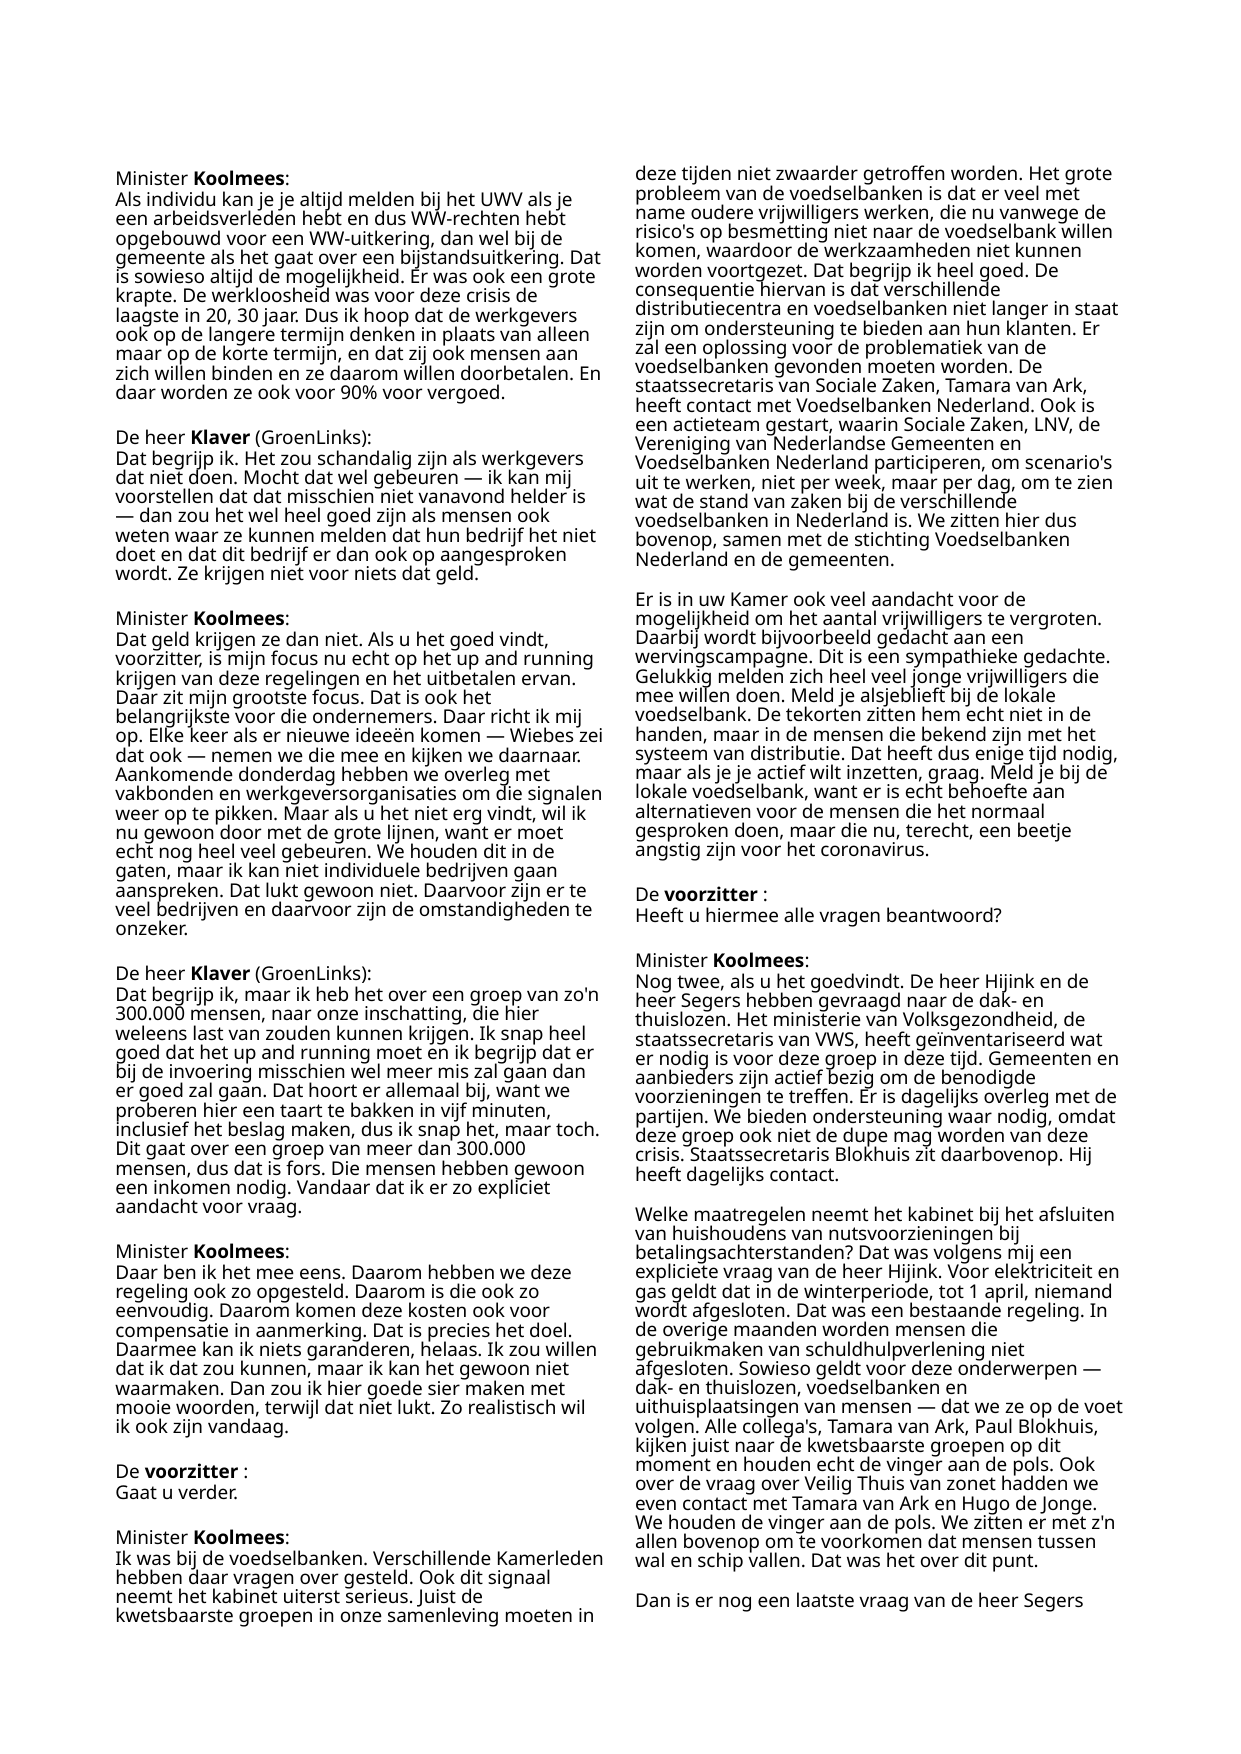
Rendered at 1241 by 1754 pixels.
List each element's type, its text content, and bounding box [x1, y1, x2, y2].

text Dat begrijp ik. Het zou schandalig zijn als werkgevers dat niet doen. Mocht dat wel gebeuren — ik kan mij voorstellen dat dat misschien niet vanavond helder is — dan zou het wel heel goed zijn als mensen ook weten waar ze kunnen melden dat hun bedrijf het niet doet en dat dit bedrijf er dan ook op aangesproken wordt. Ze krijgen niet voor niets dat geld. [115, 450, 605, 584]
text Welke maatregelen neemt het kabinet bij het afsluiten van huishoudens van nutsvoorzieningen bij betalingsachterstanden? Dat was volgens mij een expliciete vraag van de heer Hijink. Voor elektriciteit en gas geldt dat in de winterperiode, tot 1 april, niemand wordt afgesloten. Dat was een bestaande regeling. In de overige maanden worden mensen die gebruikmaken van schuldhulpverlening niet afgesloten. Sowieso geldt voor deze onderwerpen — dak- en thuislozen, voedselbanken en uithuisplaatsingen van mensen — dat we ze op de voet volgen. Alle collega's, Tamara van Ark, Paul Blokhuis, kijken juist naar de kwetsbaarste groepen op dit moment en houden echt de vinger aan de pols. Ook over de vraag over Veilig Thuis van zonet hadden we even contact met Tamara van Ark en Hugo de Jonge. We houden de vinger aan de pols. We zitten er met z'n allen bovenop om te voorkomen dat mensen tussen wal en schip vallen. Dat was het over dit punt. [635, 1206, 1125, 1572]
text De heer Klaver (GroenLinks): [115, 424, 605, 450]
text Er is in uw Kamer ook veel aandacht voor de mogelijkheid om het aantal vrijwilligers te vergroten. Daarbij wordt bijvoorbeeld gedacht aan een wervingscampagne. Dit is een sympathieke gedachte. Gelukkig melden zich heel veel jonge vrijwilligers die mee willen doen. Meld je alsjeblieft bij de lokale voedselbank. De tekorten zitten hem echt niet in de handen, maar in de mensen die bekend zijn met het systeem van distributie. Dat heeft dus enige tijd nodig, maar als je je actief wilt inzetten, graag. Meld je bij de lokale voedselbank, want er is echt behoefte aan alternatieven voor de mensen die het normaal gesproken doen, maar die nu, terecht, een beetje angstig zijn voor het coronavirus. [635, 591, 1125, 861]
text Ik was bij de voedselbanken. Verschillende Kamerleden hebben daar vragen over gesteld. Ook dit signaal neemt het kabinet uiterst serieus. Juist de kwetsbaarste groepen in onze samenleving moeten in [115, 1550, 605, 1627]
text De voorzitter : [115, 1458, 605, 1484]
text Dan is er nog een laatste vraag van de heer Segers [635, 1592, 1125, 1612]
text Gaat u verder. [115, 1484, 605, 1503]
text Minister Koolmees: [115, 165, 605, 191]
text Dat begrijp ik, maar ik heb het over een groep van zo'n 300.000 mensen, naar onze inschatting, die hier weleens last van zouden kunnen krijgen. Ik snap heel goed dat het up and running moet en ik begrijp dat er bij de invoering misschien wel meer mis zal gaan dan er goed zal gaan. Dat hoort er allemaal bij, want we proberen hier een taart te bakken in vijf minuten, inclusief het beslag maken, dus ik snap het, maar toch. Dit gaat over een groep van meer dan 300.000 mensen, dus dat is fors. Die mensen hebben gewoon een inkomen nodig. Vandaar dat ik er zo expliciet aandacht voor vraag. [115, 986, 605, 1217]
text Minister Koolmees: [635, 947, 1125, 973]
text deze tijden niet zwaarder getroffen worden. Het grote probleem van de voedselbanken is dat er veel met name oudere vrijwilligers werken, die nu vanwege de risico's op besmetting niet naar de voedselbank willen komen, waardoor de werkzaamheden niet kunnen worden voortgezet. Dat begrijp ik heel goed. De consequentie hiervan is dat verschillende distributiecentra en voedselbanken niet langer in staat zijn om ondersteuning te bieden aan hun klanten. Er zal een oplossing voor de problematiek van de voedselbanken gevonden moeten worden. De staatssecretaris van Sociale Zaken, Tamara van Ark, heeft contact met Voedselbanken Nederland. Ook is een actieteam gestart, waarin Sociale Zaken, LNV, de Vereniging van Nederlandse Gemeenten en Voedselbanken Nederland participeren, om scenario's uit te werken, niet per week, maar per dag, om te zien wat de stand van zaken bij de verschillende voedselbanken in Nederland is. We zitten hier dus bovenop, samen met de stichting Voedselbanken Nederland en de gemeenten. [635, 165, 1125, 570]
text Dat geld krijgen ze dan niet. Als u het goed vindt, voorzitter, is mijn focus nu echt op het up and running krijgen van deze regelingen en het uitbetalen ervan. Daar zit mijn grootste focus. Dat is ook het belangrijkste voor die ondernemers. Daar richt ik mij op. Elke keer als er nieuwe ideeën komen — Wiebes zei dat ook — nemen we die mee en kijken we daarnaar. Aankomende donderdag hebben we overleg met vakbonden en werkgeversorganisaties om die signalen weer op te pikken. Maar als u het niet erg vindt, wil ik nu gewoon door met de grote lijnen, want er moet echt nog heel veel gebeuren. We houden dit in de gaten, maar ik kan niet individuele bedrijven gaan aanspreken. Dat lukt gewoon niet. Daarvoor zijn er te veel bedrijven en daarvoor zijn de omstandigheden te onzeker. [115, 631, 605, 939]
text Nog twee, als u het goedvindt. De heer Hijink en de heer Segers hebben gevraagd naar de dak- en thuislozen. Het ministerie van Volksgezondheid, de staatssecretaris van VWS, heeft geïnventariseerd wat er nodig is voor deze groep in deze tijd. Gemeenten en aanbieders zijn actief bezig om de benodigde voorzieningen te treffen. Er is dagelijks overleg met de partijen. We bieden ondersteuning waar nodig, omdat deze groep ook niet de dupe mag worden van deze crisis. Staatssecretaris Blokhuis zit daarbovenop. Hij heeft dagelijks contact. [635, 973, 1125, 1185]
text De heer Klaver (GroenLinks): [115, 960, 605, 986]
text Heeft u hiermee alle vragen beantwoord? [635, 907, 1125, 926]
text Minister Koolmees: [115, 1524, 605, 1550]
text Als individu kan je je altijd melden bij het UWV als je een arbeidsverleden hebt en dus WW-rechten hebt opgebouwd voor een WW-uitkering, dan wel bij de gemeente als het gaat over een bijstandsuitkering. Dat is sowieso altijd de mogelijkheid. Er was ook een grote krapte. De werkloosheid was voor deze crisis de laagste in 20, 30 jaar. Dus ik hoop dat de werkgevers ook op de langere termijn denken in plaats van alleen maar op de korte termijn, en dat zij ook mensen aan zich willen binden en ze daarom willen doorbetalen. En daar worden ze ook voor 90% voor vergoed. [115, 191, 605, 403]
text Minister Koolmees: [115, 605, 605, 631]
text Minister Koolmees: [115, 1238, 605, 1264]
text Daar ben ik het mee eens. Daarom hebben we deze regeling ook zo opgesteld. Daarom is die ook zo eenvoudig. Daarom komen deze kosten ook voor compensatie in aanmerking. Dat is precies het doel. Daarmee kan ik niets garanderen, helaas. Ik zou willen dat ik dat zou kunnen, maar ik kan het gewoon niet waarmaken. Dan zou ik hier goede sier maken met mooie woorden, terwijl dat niet lukt. Zo realistisch wil ik ook zijn vandaag. [115, 1264, 605, 1437]
text De voorzitter : [635, 881, 1125, 907]
